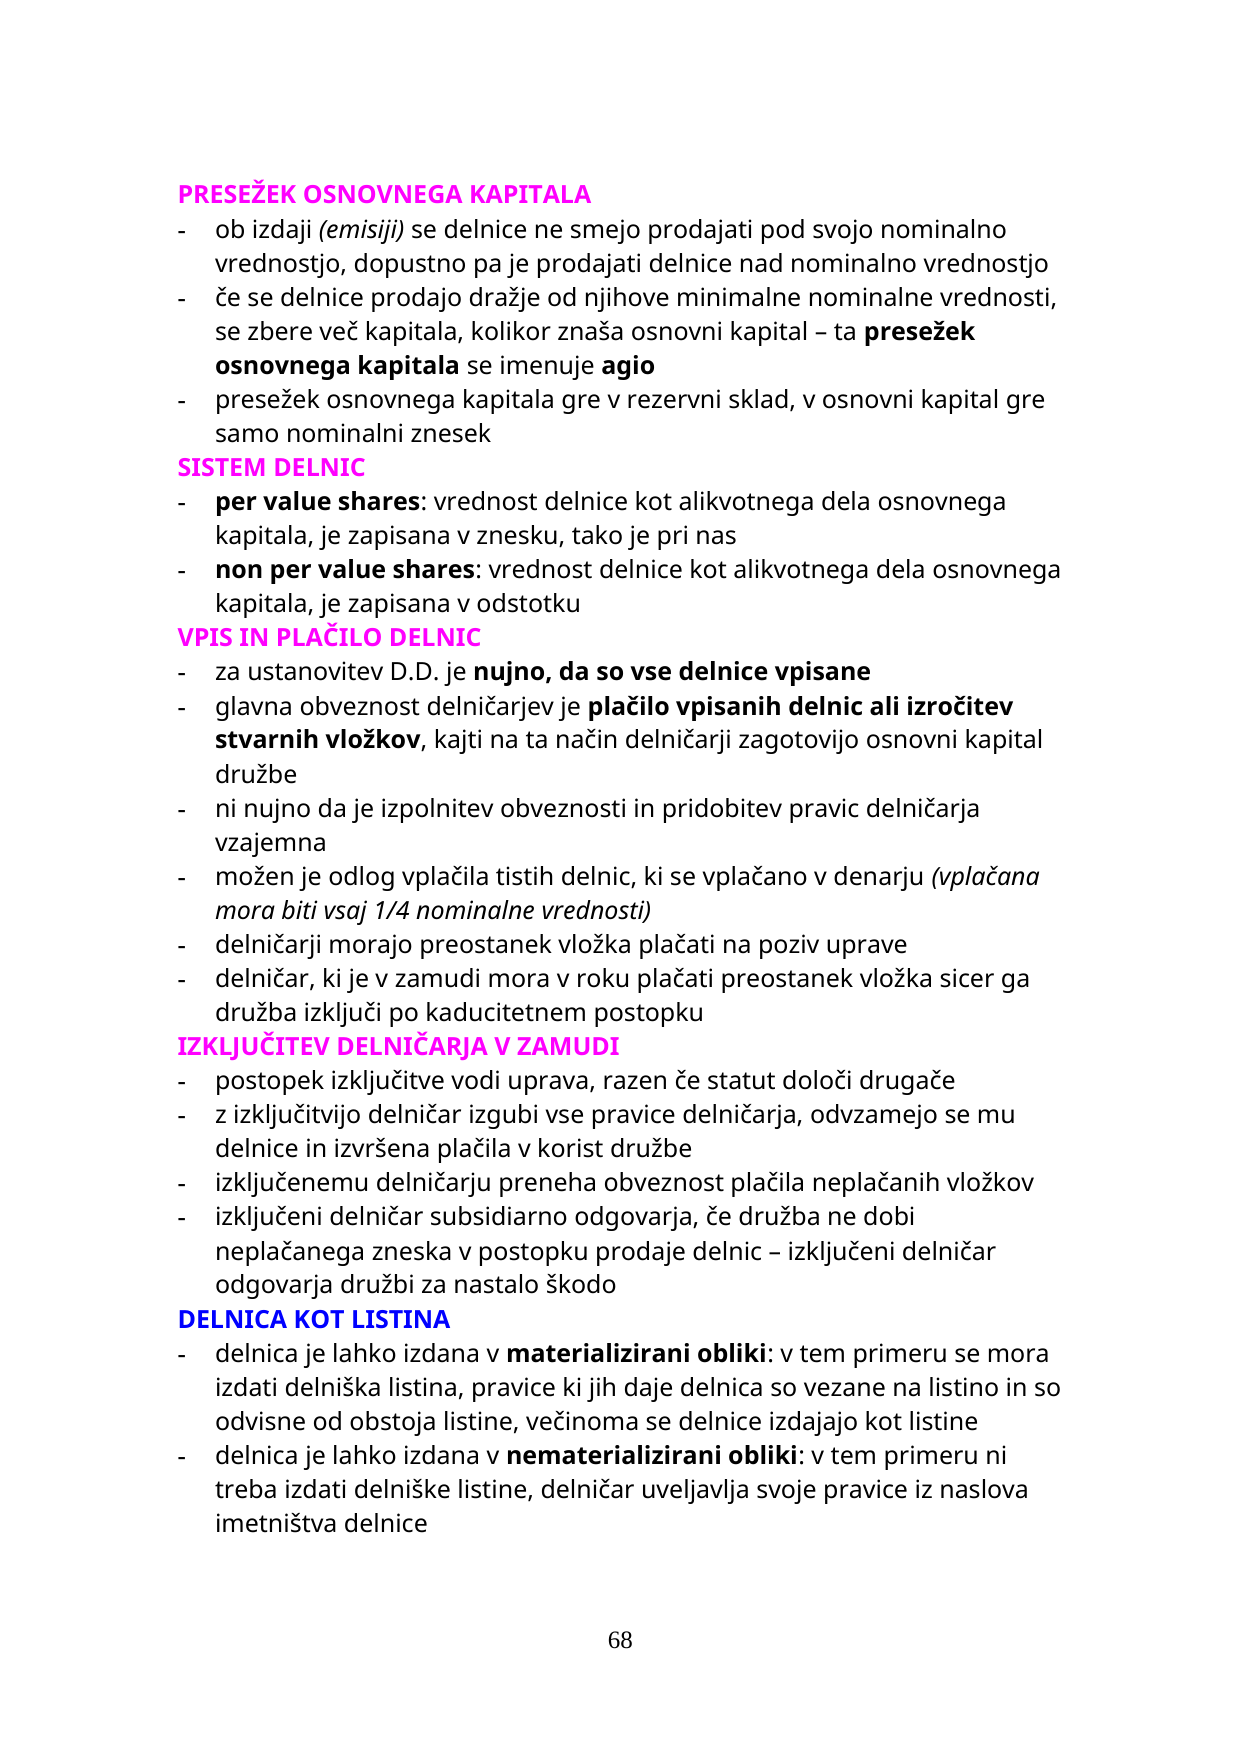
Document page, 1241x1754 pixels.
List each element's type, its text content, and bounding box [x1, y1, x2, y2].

subtitle VPIS IN PLAČILO DELNIC [177, 620, 1063, 654]
list delnica je lahko izdana v materializirani obliki: v tem primeru se mora izdati delniška listina, pravice ki jih daje delnica so vezane na listino in so odvisne od obstoja listine, večinoma se delnice izdajajo kot listine [177, 1335, 1063, 1437]
list presežek osnovnega kapitala gre v rezervni sklad, v osnovni kapital gre samo nominalni znesek [177, 382, 1063, 450]
subtitle IZKLJUČITEV DELNIČARJA V ZAMUDI [177, 1029, 1063, 1063]
list delničar, ki je v zamudi mora v roku plačati preostanek vložka sicer ga družba izključi po kaducitetnem postopku [177, 961, 1063, 1029]
list če se delnice prodajo dražje od njihove minimalne nominalne vrednosti, se zbere več kapitala, kolikor znaša osnovni kapital – ta presežek osnovnega kapitala se imenuje agio [177, 279, 1063, 382]
list izključeni delničar subsidiarno odgovarja, če družba ne dobi neplačanega zneska v postopku prodaje delnic – izključeni delničar odgovarja družbi za nastalo škodo [177, 1199, 1063, 1301]
list non per value shares: vrednost delnice kot alikvotnega dela osnovnega kapitala, je zapisana v odstotku [177, 552, 1063, 620]
subtitle DELNICA KOT LISTINA [177, 1301, 1063, 1335]
list delničarji morajo preostanek vložka plačati na poziv uprave [177, 927, 1063, 961]
list postopek izključitve vodi uprava, razen če statut določi drugače [177, 1063, 1063, 1097]
list glavna obveznost delničarjev je plačilo vpisanih delnic ali izročitev stvarnih vložkov, kajti na ta način delničarji zagotovijo osnovni kapital družbe [177, 688, 1063, 790]
list per value shares: vrednost delnice kot alikvotnega dela osnovnega kapitala, je zapisana v znesku, tako je pri nas [177, 484, 1063, 552]
subtitle SISTEM DELNIC [177, 450, 1063, 484]
list ob izdaji (emisiji) se delnice ne smejo prodajati pod svojo nominalno vrednostjo, dopustno pa je prodajati delnice nad nominalno vrednostjo [177, 211, 1063, 279]
list ni nujno da je izpolnitev obveznosti in pridobitev pravic delničarja vzajemna [177, 790, 1063, 858]
list možen je odlog vplačila tistih delnic, ki se vplačano v denarju (vplačana mora biti vsaj 1/4 nominalne vrednosti) [177, 858, 1063, 927]
list z izključitvijo delničar izgubi vse pravice delničarja, odvzamejo se mu delnice in izvršena plačila v korist družbe [177, 1097, 1063, 1165]
list izključenemu delničarju preneha obveznost plačila neplačanih vložkov [177, 1165, 1063, 1199]
subtitle PRESEŽEK OSNOVNEGA KAPITALA [177, 177, 1063, 211]
list za ustanovitev D.D. je nujno, da so vse delnice vpisane [177, 654, 1063, 688]
list delnica je lahko izdana v nematerializirani obliki: v tem primeru ni treba izdati delniške listine, delničar uveljavlja svoje pravice iz naslova imetništva delnice [177, 1437, 1063, 1540]
